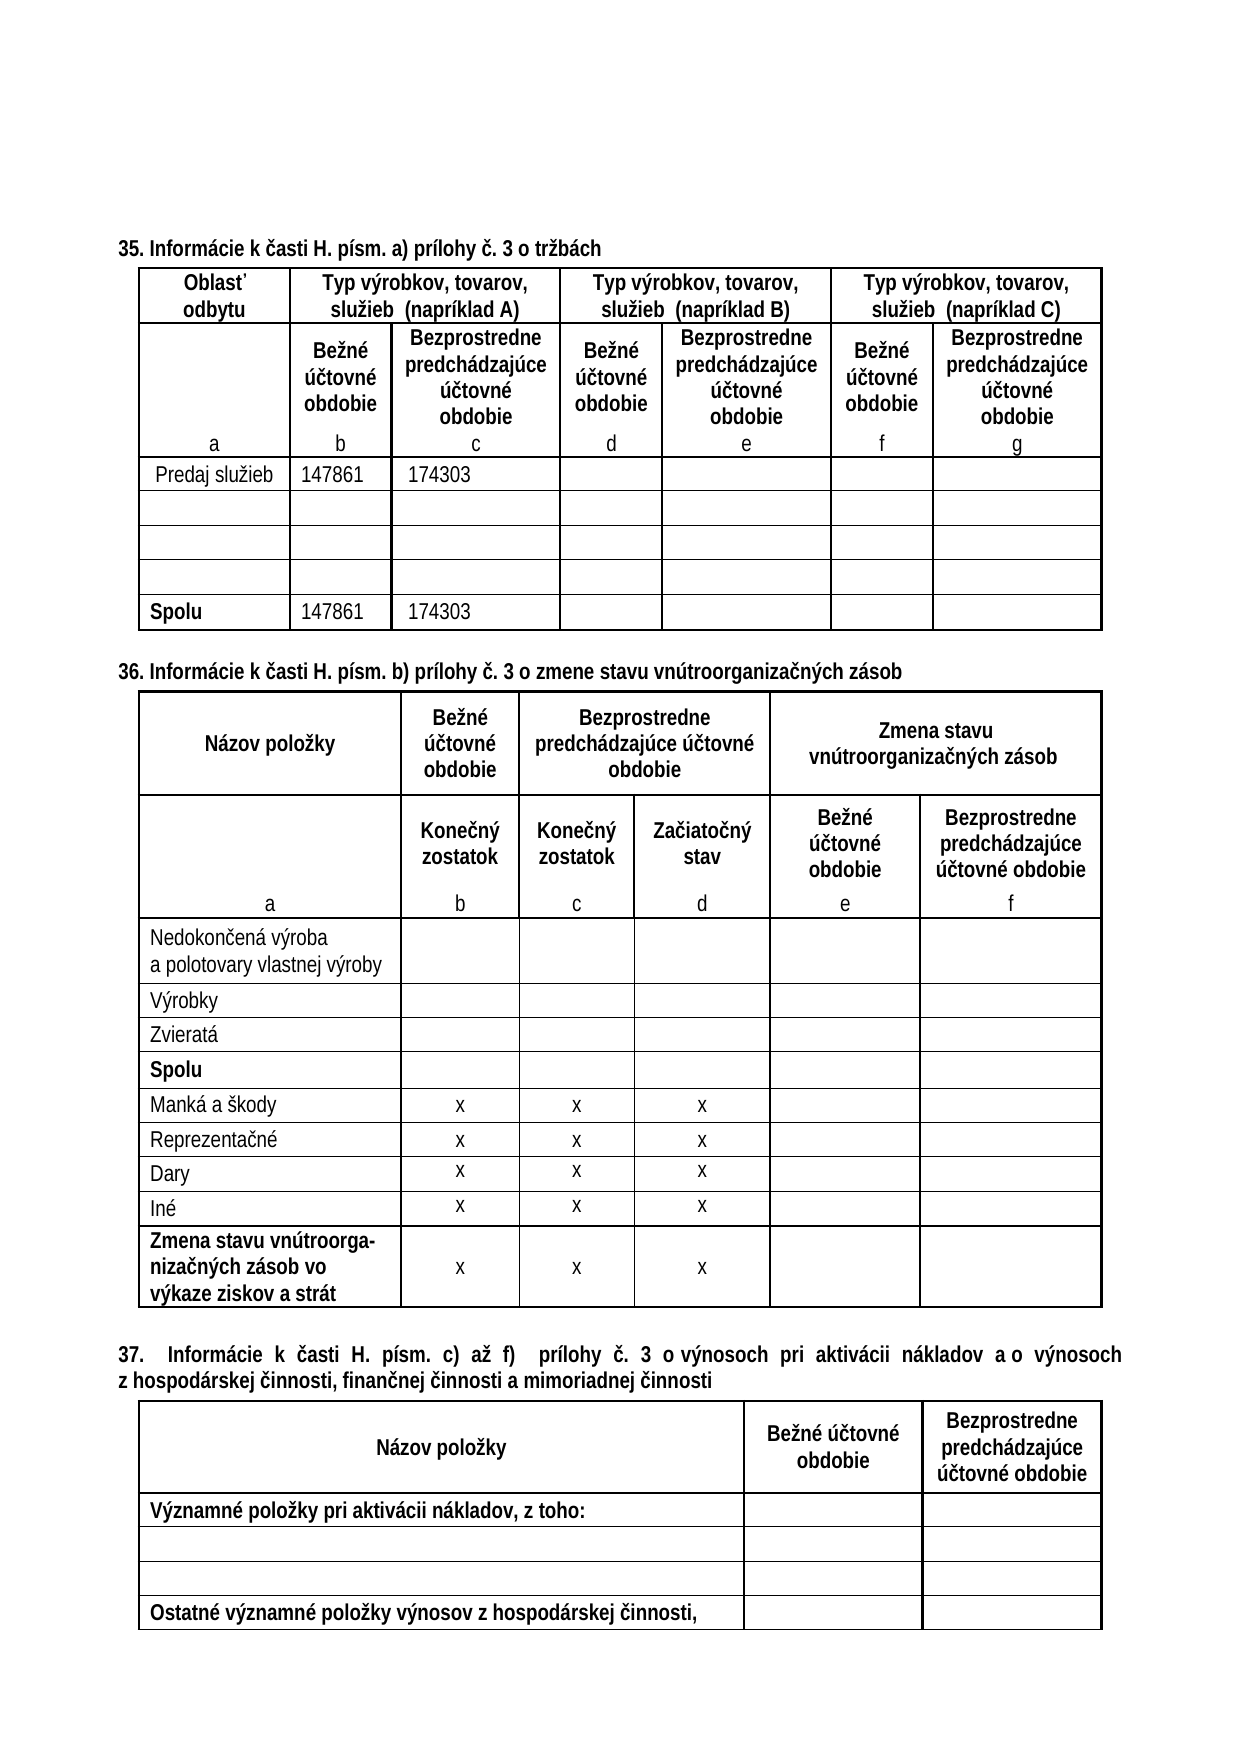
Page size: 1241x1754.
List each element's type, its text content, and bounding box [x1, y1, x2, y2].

table_cell x [520, 1089, 634, 1122]
table_cell [520, 1018, 634, 1051]
table_header Bežné účtovné obdobie [402, 693, 518, 793]
table_cell [771, 1089, 919, 1122]
table_cell Začiatočný stav [635, 796, 769, 890]
table_header Bezprostredne predchádzajúce účtovné obdobie [520, 693, 769, 793]
table_cell x [520, 1192, 634, 1225]
table_cell Výrobky [140, 984, 400, 1017]
table_cell Konečný zostatok [520, 796, 633, 890]
table_cell Spolu [140, 595, 289, 629]
table_cell [402, 984, 519, 1017]
table_cell [140, 1527, 743, 1561]
table_cell Manká a škody [140, 1089, 400, 1122]
table_cell x [402, 1089, 519, 1122]
table_cell [924, 1596, 1100, 1629]
table_cell [832, 491, 932, 525]
table_cell Predaj služieb [140, 458, 289, 490]
table_header Typ výrobkov, tovarov, služieb (napríklad B) [561, 269, 830, 322]
table_cell Bezprostredne predchádzajúce účtovné obdobie [934, 324, 1100, 429]
table_cell Iné [140, 1192, 400, 1225]
table_cell x [402, 1227, 519, 1306]
table_cell a [140, 430, 289, 456]
table_header Názov položky [140, 1402, 743, 1492]
table_cell [663, 526, 830, 559]
table_cell [921, 1227, 1100, 1306]
table_cell x [520, 1157, 634, 1191]
table_cell [921, 1123, 1100, 1156]
table_cell x [520, 1123, 634, 1156]
table_cell [140, 560, 289, 593]
table_cell [402, 1052, 519, 1087]
table_cell Zmena stavu vnútroorga-nizačných zásob vo výkaze ziskov a strát [140, 1227, 400, 1306]
table_cell [771, 1192, 919, 1225]
table_cell x [402, 1192, 519, 1225]
table_cell 174303 [393, 595, 559, 629]
table_cell [771, 1227, 919, 1306]
table_header Typ výrobkov, tovarov, služieb (napríklad A) [291, 269, 559, 322]
table_cell c [393, 430, 559, 456]
table_cell [771, 984, 919, 1017]
table_cell [561, 526, 661, 559]
table_cell Dary [140, 1157, 400, 1191]
table_cell [291, 526, 390, 559]
table_cell [921, 1157, 1100, 1191]
table_cell Významné položky pri aktivácii nákladov, z toho: [140, 1494, 743, 1526]
table_cell [934, 560, 1100, 593]
table_cell [934, 595, 1100, 629]
table_cell [520, 1052, 634, 1087]
table_header Názov položky [140, 693, 400, 793]
table_cell x [635, 1123, 769, 1156]
text 35. Informácie k časti H. písm. a) prílohy č. 3 o tržbách [118, 235, 1122, 261]
table_cell b [291, 430, 390, 456]
table_cell d [635, 890, 769, 917]
table_cell [745, 1494, 921, 1526]
table_cell [663, 458, 830, 490]
table_cell [663, 560, 830, 593]
table_cell 147861 [291, 595, 390, 629]
table_cell 147861 [291, 458, 390, 490]
table_cell Bežné účtovné obdobie [832, 324, 932, 429]
table_cell [140, 1562, 743, 1595]
table_cell [663, 595, 830, 629]
table_cell [832, 560, 932, 593]
table_cell [921, 919, 1100, 983]
table_cell Bežné účtovné obdobie [291, 324, 390, 429]
table_cell Reprezentačné [140, 1123, 400, 1156]
table_cell [924, 1562, 1100, 1595]
text 37. Informácie k časti H. písm. c) až f) prílohy č. 3 o výnosoch pri aktivácii nákladov a o výnosoch z hospodárskej činnosti, finančnej činnosti a mimoriadnej činnosti [118, 1341, 1122, 1393]
table_cell [832, 526, 932, 559]
table_cell x [635, 1157, 769, 1191]
table_cell [561, 560, 661, 593]
table_cell [921, 1192, 1100, 1225]
table_cell [921, 984, 1100, 1017]
table_cell [561, 595, 661, 629]
table_cell x [402, 1157, 519, 1191]
table_cell [934, 526, 1100, 559]
table_cell d [561, 430, 661, 456]
table_cell [745, 1527, 921, 1561]
table_cell Bezprostredne predchádzajúce účtovné obdobie [921, 796, 1100, 890]
table_cell [832, 595, 932, 629]
table_cell e [771, 890, 919, 917]
table_cell [291, 560, 390, 593]
table_cell c [520, 890, 633, 917]
table_cell [520, 919, 634, 983]
table_cell x [402, 1123, 519, 1156]
table_header Bezprostredne predchádzajúce účtovné obdobie [924, 1402, 1100, 1492]
table_cell [771, 1123, 919, 1156]
table_cell a [140, 890, 400, 917]
table_header Zmena stavu vnútroorganizačných zásob [771, 693, 1100, 793]
table_cell [561, 491, 661, 525]
table_cell Nedokončená výroba a polotovary vlastnej výroby [140, 919, 400, 983]
table_cell Bezprostredne predchádzajúce účtovné obdobie [663, 324, 830, 429]
table_cell [921, 1052, 1100, 1087]
table_cell x [635, 1089, 769, 1122]
table_cell [402, 1018, 519, 1051]
table_cell Bežné účtovné obdobie [771, 796, 919, 890]
table_cell Konečný zostatok [402, 796, 518, 890]
table_cell [771, 919, 919, 983]
table_cell Bežné účtovné obdobie [561, 324, 661, 429]
table_cell [393, 560, 559, 593]
table_cell [663, 491, 830, 525]
table_cell e [663, 430, 830, 456]
table_cell x [635, 1192, 769, 1225]
table_cell Zvieratá [140, 1018, 400, 1051]
table_header Bežné účtovné obdobie [745, 1402, 921, 1492]
table_cell [771, 1052, 919, 1087]
table_cell Ostatné významné položky výnosov z hospodárskej činnosti, [140, 1596, 743, 1629]
table_cell [635, 1018, 769, 1051]
table_cell [393, 491, 559, 525]
table_cell [635, 1052, 769, 1087]
table_cell x [635, 1227, 769, 1306]
table_cell [140, 796, 400, 890]
table_cell [635, 919, 769, 983]
table_cell 174303 [393, 458, 559, 490]
table_cell f [832, 430, 932, 456]
table_cell [771, 1018, 919, 1051]
table_cell f [921, 890, 1100, 917]
table_header Typ výrobkov, tovarov, služieb (napríklad C) [832, 269, 1100, 322]
table_cell [934, 458, 1100, 490]
table_cell [745, 1596, 921, 1629]
table_cell [924, 1527, 1100, 1561]
table_cell [393, 526, 559, 559]
table_header Oblasť odbytu [140, 269, 289, 322]
table_cell [291, 491, 390, 525]
table_cell [934, 491, 1100, 525]
table_cell [635, 984, 769, 1017]
table_cell [140, 526, 289, 559]
table_cell [771, 1157, 919, 1191]
table_cell [561, 458, 661, 490]
table_cell [520, 984, 634, 1017]
text 36. Informácie k časti H. písm. b) prílohy č. 3 o zmene stavu vnútroorganizačných zásob [118, 658, 1122, 684]
table_cell [921, 1018, 1100, 1051]
table_cell g [934, 430, 1100, 456]
table_cell [140, 491, 289, 525]
table_cell x [520, 1227, 634, 1306]
table_cell b [402, 890, 518, 917]
table_cell [924, 1494, 1100, 1526]
table_cell [140, 324, 289, 429]
table_cell [402, 919, 519, 983]
table_cell Bezprostredne predchádzajúce účtovné obdobie [393, 324, 559, 429]
table_cell [921, 1089, 1100, 1122]
table_cell Spolu [140, 1052, 400, 1087]
table_cell [832, 458, 932, 490]
table_cell [745, 1562, 921, 1595]
